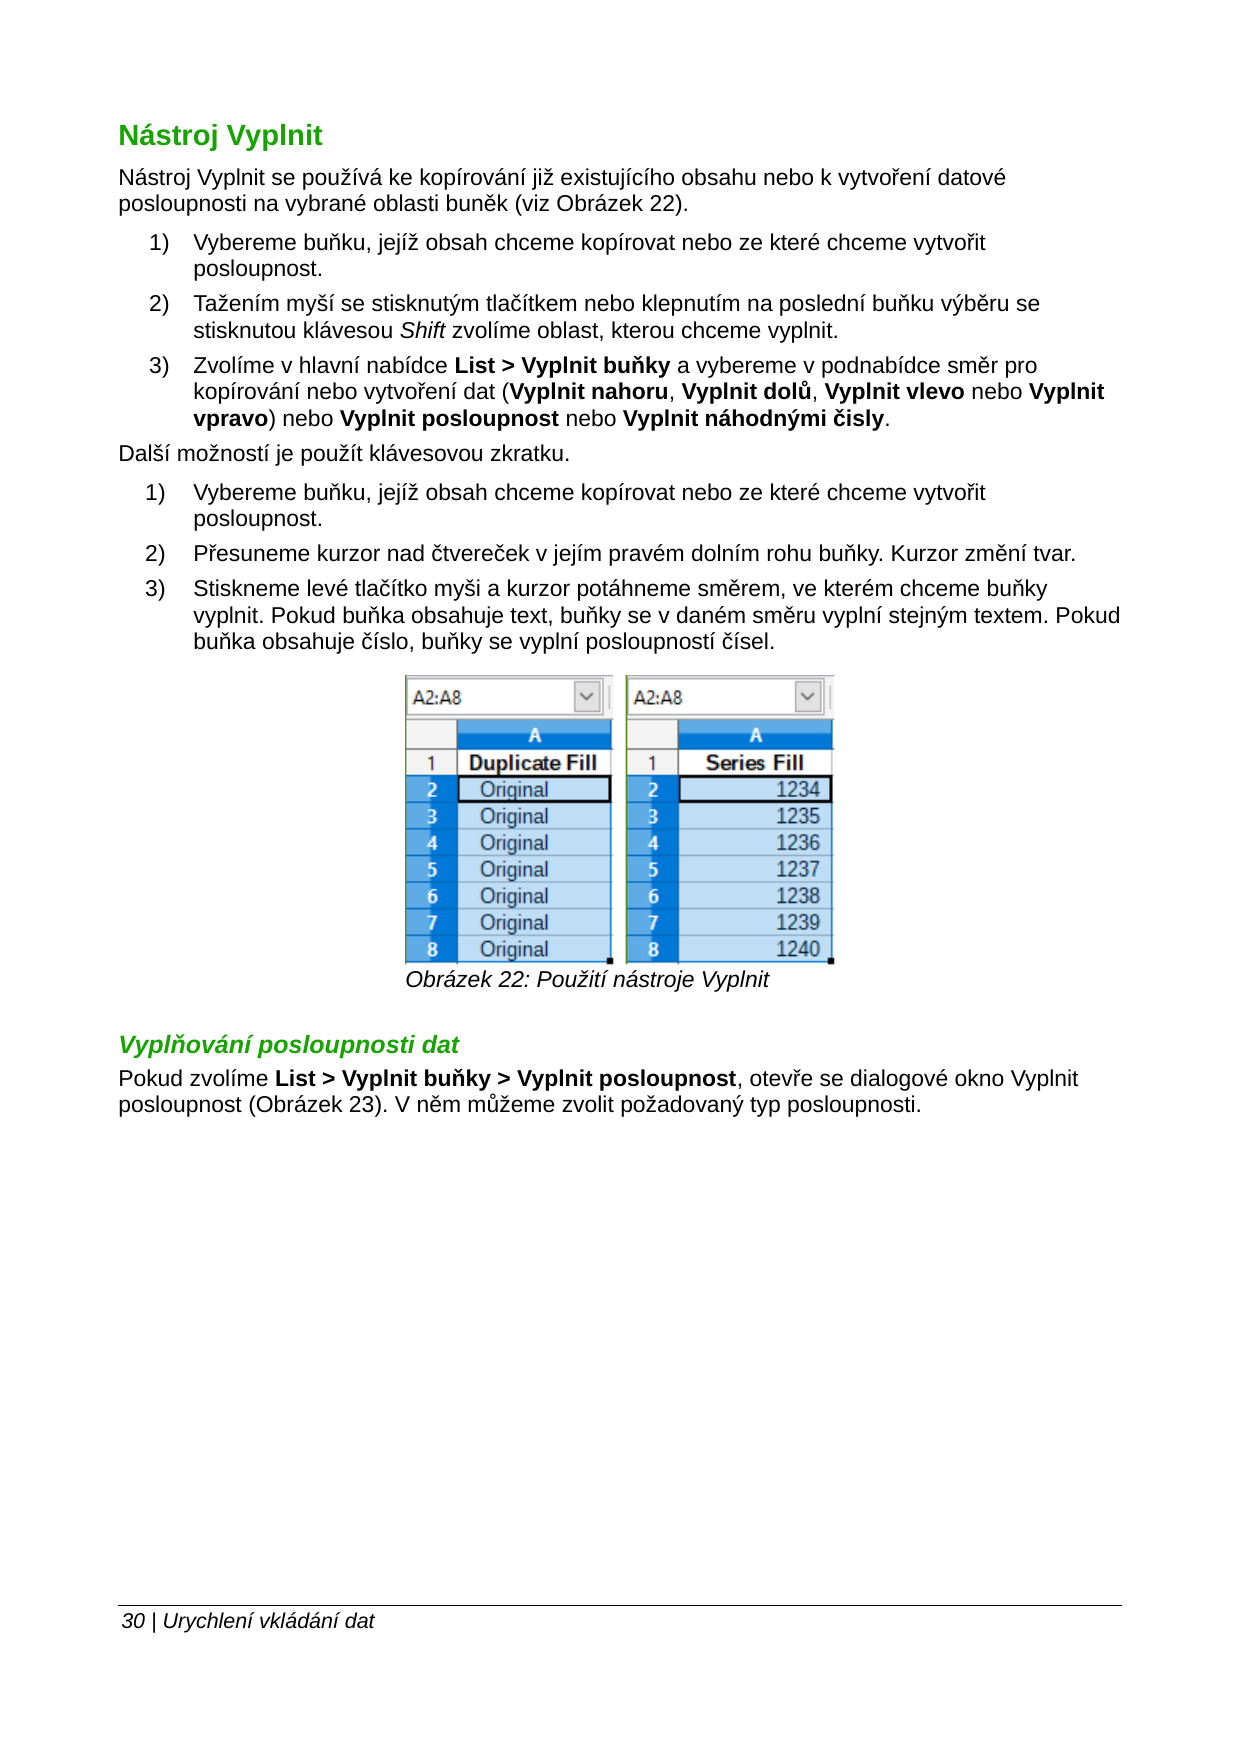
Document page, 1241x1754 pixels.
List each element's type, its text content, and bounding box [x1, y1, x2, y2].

text Obrázek 22: Použití nástroje Vyplnit [405, 966, 835, 992]
list Vybereme buňku, jejíž obsah chceme kopírovat nebo ze které chceme vytvořit posloupnost. [165, 478, 1122, 531]
list Vybereme buňku, jejíž obsah chceme kopírovat nebo ze které chceme vytvořit posloupnost. [169, 229, 1122, 281]
list Přesuneme kurzor nad čtvereček v jejím pravém dolním rohu buňky. Kurzor změní tvar. [165, 540, 1122, 566]
list Zvolíme v hlavní nabídce List > Vyplnit buňky a vybereme v podnabídce směr pro kopírování nebo vytvoření dat (Vyplnit nahoru, Vyplnit dolů, Vyplnit vlevo nebo Vyplnit vpravo) nebo Vyplnit posloupnost nebo Vyplnit náhodnými čisly. [169, 352, 1122, 431]
list Tažením myší se stisknutým tlačítkem nebo klepnutím na poslední buňku výběru se stisknutou klávesou Shift zvolíme oblast, kterou chceme vyplnit. [169, 290, 1122, 343]
picture [405, 675, 836, 966]
text Nástroj Vyplnit se používá ke kopírování již existujícího obsahu nebo k vytvoření datové posloupnosti na vybrané oblasti buněk (viz Obrázek 22). [118, 163, 1122, 216]
subtitle Vyplňování posloupnosti dat [118, 1030, 1122, 1059]
text Pokud zvolíme List > Vyplnit buňky > Vyplnit posloupnost, otevře se dialogové okno Vyplnit posloupnost (Obrázek 23). V něm můžeme zvolit požadovaný typ posloupnosti. [118, 1065, 1122, 1118]
list Další možností je použít klávesovou zkratku. [118, 440, 1122, 466]
list Stiskneme levé tlačítko myši a kurzor potáhneme směrem, ve kterém chceme buňky vyplnit. Pokud buňka obsahuje text, buňky se v daném směru vyplní stejným textem. Pokud buňka obsahuje číslo, buňky se vyplní posloupností čísel. [165, 575, 1122, 654]
subtitle Nástroj Vyplnit [118, 118, 1122, 152]
